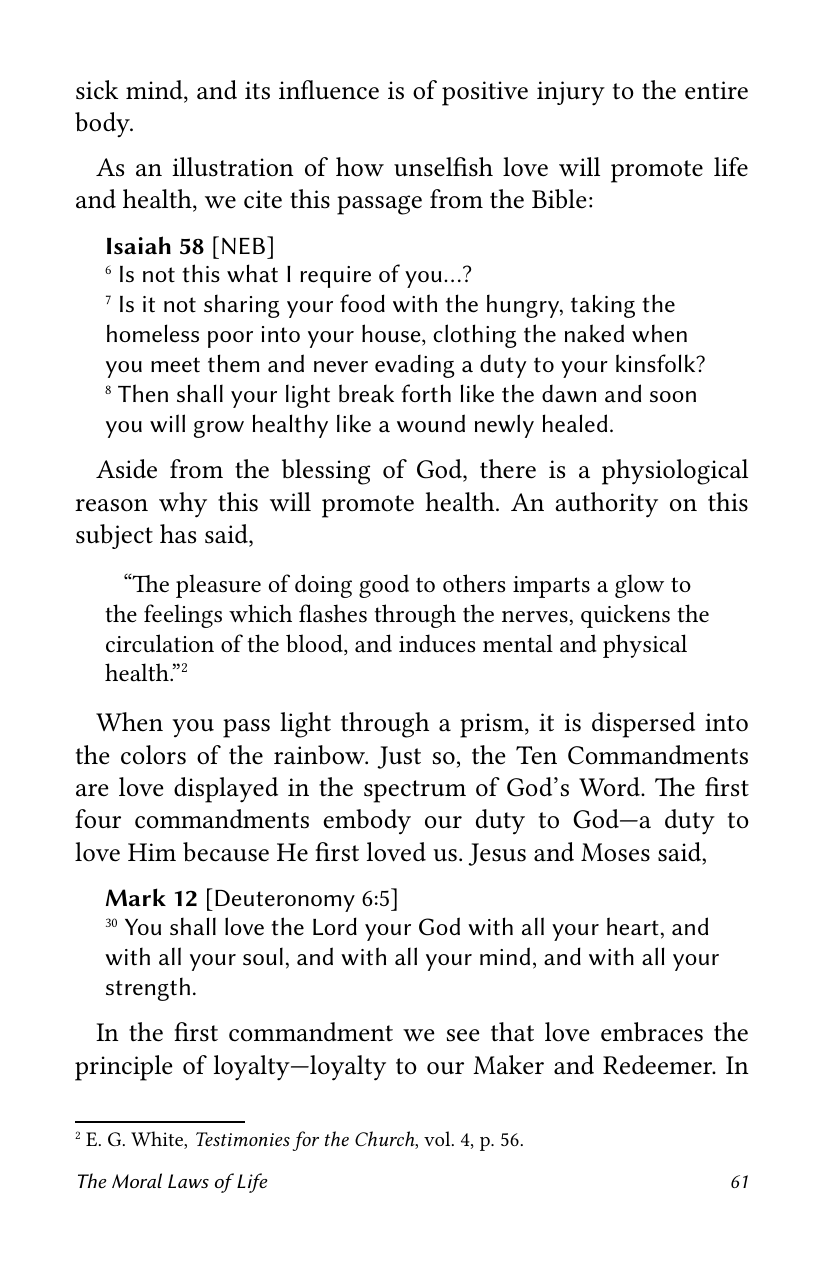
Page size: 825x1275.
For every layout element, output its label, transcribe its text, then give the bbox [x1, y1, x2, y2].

text When you pass light through a prism, it is dispersed into the colors of the rainbow. Just so, the Ten Commandments are love displayed in the spectrum of God’s Word. The first four commandments embody our duty to God—a duty to love Him because He first loved us. Jesus and Moses said, [75, 707, 750, 868]
text 8 Then shall your light break forth like the dawn and soon you will grow healthy like a wound newly healed. [105, 380, 720, 438]
text Isaiah 58 [NEB] [105, 232, 750, 260]
text In the first commandment we see that love embraces the principle of loyalty—loyalty to our Maker and Redeemer. In [75, 1018, 750, 1081]
text Mark 12 [Deuteronomy 6:5] [105, 884, 750, 913]
text Aside from the blessing of God, there is a physiological reason why this will promote health. An authority on this subject has said, [75, 454, 750, 550]
text As an illustration of how unselfish love will promote life and health, we cite this passage from the Bible: [75, 152, 750, 215]
text 30 You shall love the Lord your God with all your heart, and with all your soul, and with all your mind, and with all your strength. [105, 913, 720, 1001]
text “The pleasure of doing good to others imparts a glow to the feelings which flashes through the nerves, quickens the circulation of the blood, and induces mental and physical health.” [105, 570, 720, 688]
text 6 Is not this what I require of you...? [105, 260, 720, 289]
text sick mind, and its influence is of positive injury to the entire body. [75, 75, 750, 138]
text 7 Is it not sharing your food with the hungry, taking the homeless poor into your house, clothing the naked when you meet them and never evading a duty to your kinsfolk? [105, 290, 720, 378]
text E. G. White, Testimonies for the Church, vol. 4, p. 56. [75, 1128, 750, 1152]
